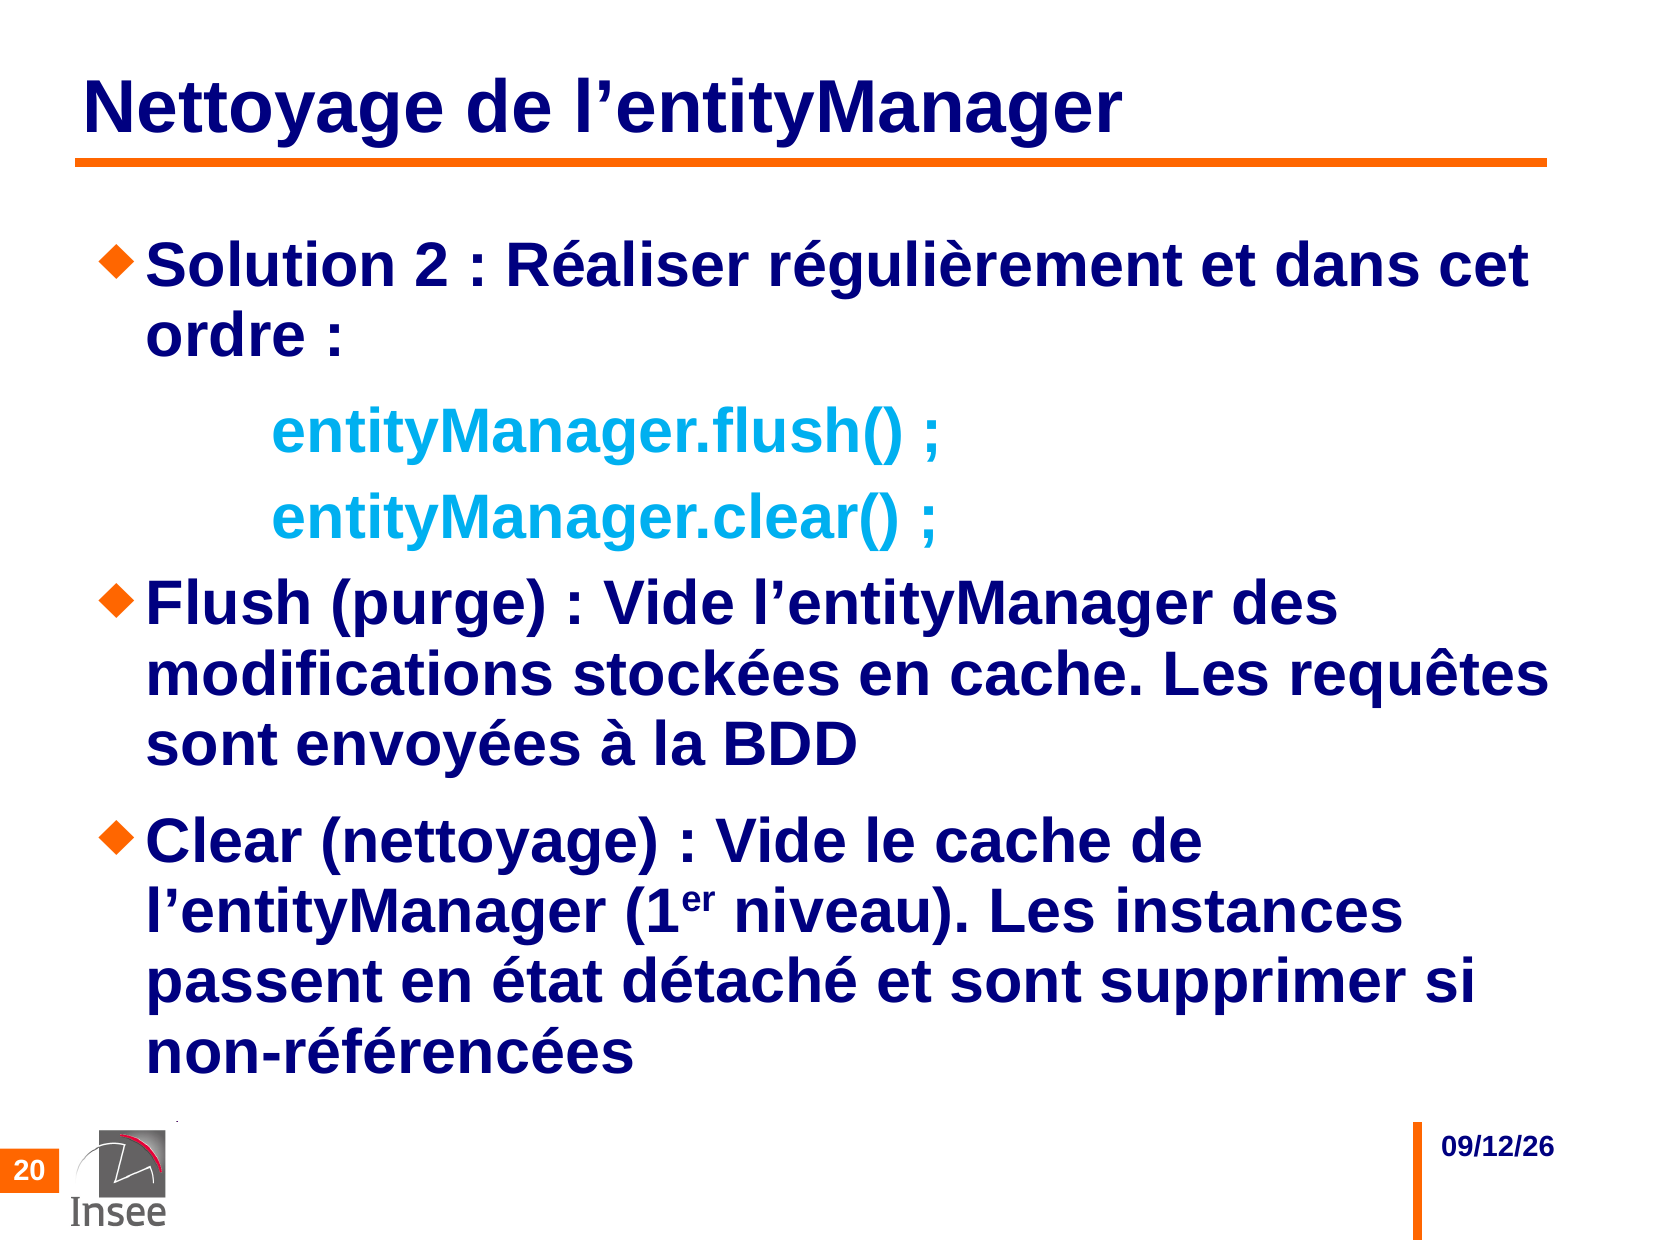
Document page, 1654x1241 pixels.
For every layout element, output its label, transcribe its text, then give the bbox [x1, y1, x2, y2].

title Nettoyage de l’entityManager [82, 49, 1619, 163]
list Solution 2 : Réaliser régulièrement et dans cet ordre : entityManager.flush() ; entityManager.clear() ; Flush (purge) : Vide l’entityManager des modifications stockées en cache. Les requêtes sont envoyées à la BDD Clear (nettoyage) : Vide le cache de l’entityManager (1er niveau). Les instances passent en état détaché et sont supprimer si non-référencées [82, 136, 1571, 1087]
picture [62, 1121, 178, 1241]
